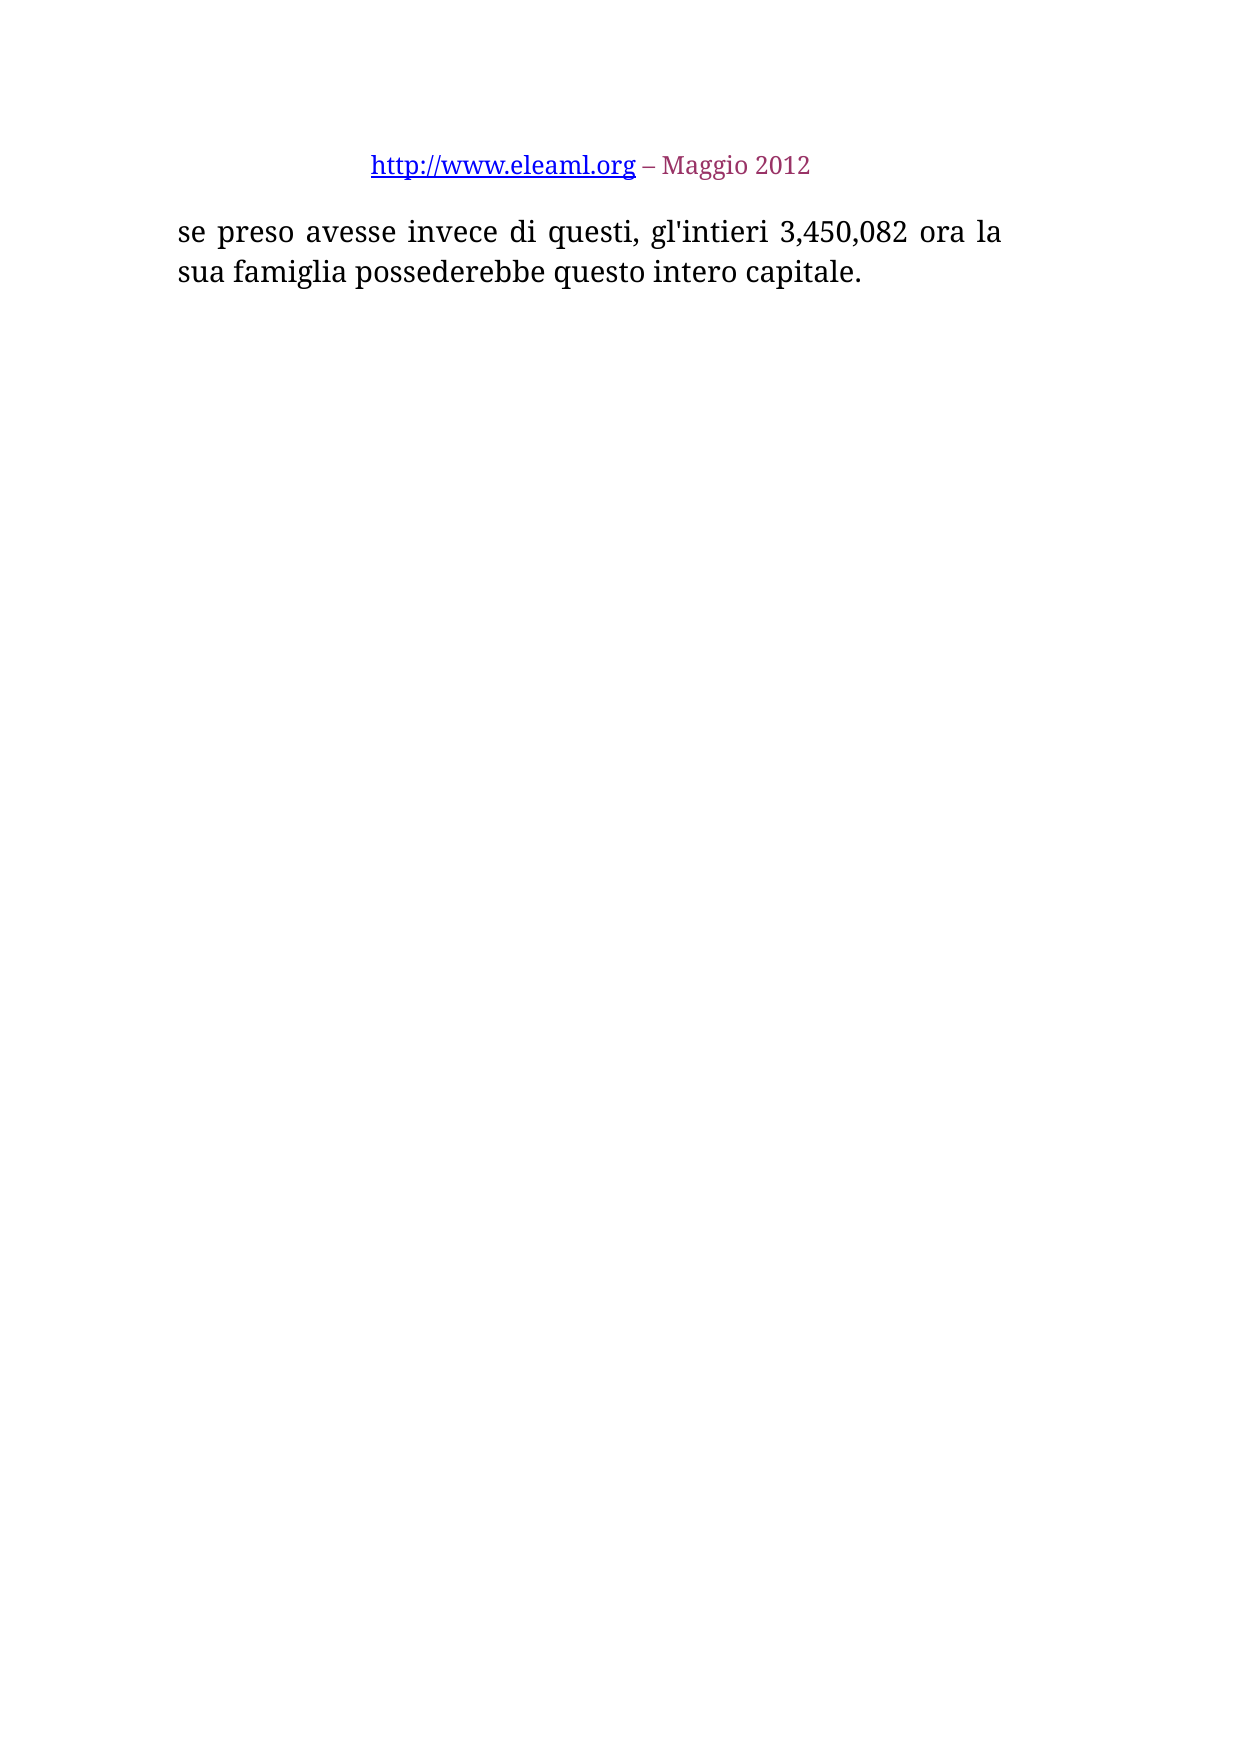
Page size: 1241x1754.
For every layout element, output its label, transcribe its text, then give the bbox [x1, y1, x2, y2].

text se preso avesse invece di questi, gl'intieri 3,450,082 ora la sua famiglia possederebbe questo intero capitale. [177, 211, 1004, 291]
